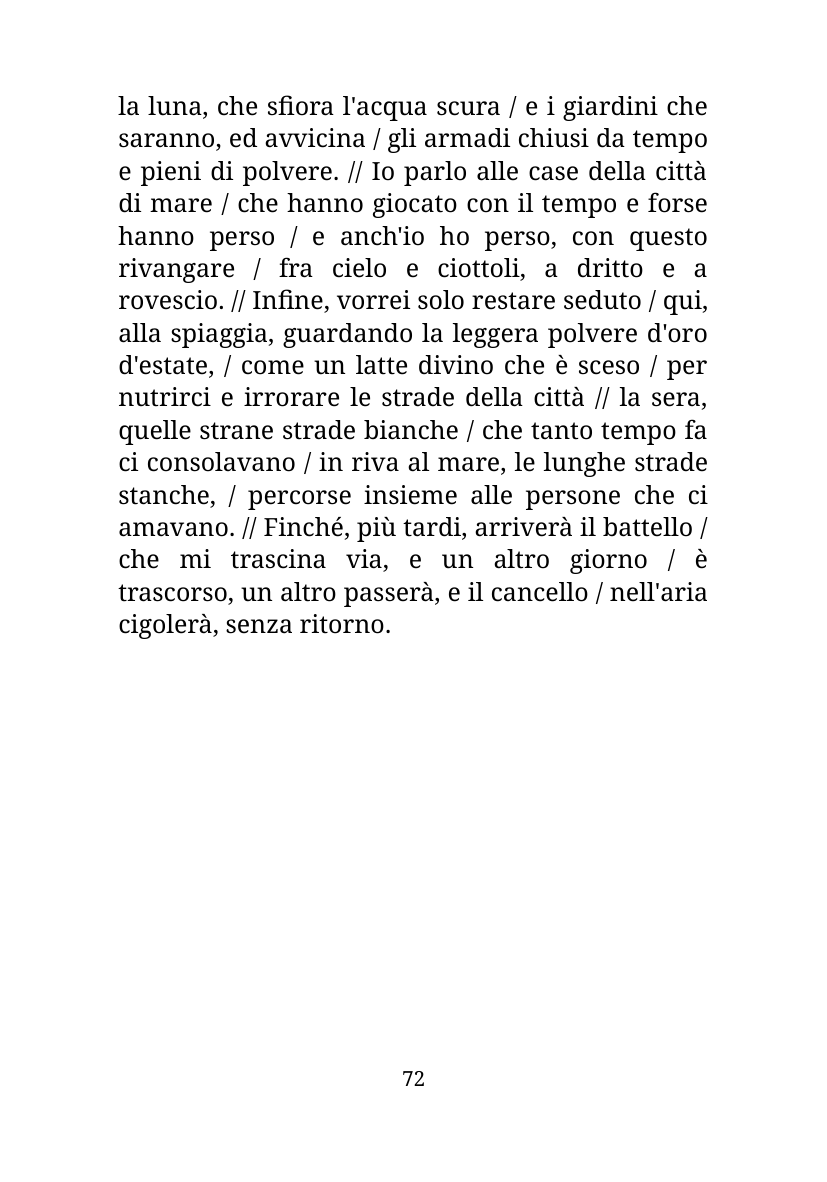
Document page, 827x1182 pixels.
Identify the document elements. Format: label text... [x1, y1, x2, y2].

text la luna, che sfiora l'acqua scura / e i giardini che saranno, ed avvicina / gli armadi chiusi da tempo e pieni di polvere. // Io parlo alle case della città di mare / che hanno giocato con il tempo e forse hanno perso / e anch'io ho perso, con questo rivangare / fra cielo e ciottoli, a dritto e a rovescio. // Infine, vorrei solo restare seduto / qui, alla spiaggia, guardando la leggera polvere d'oro d'estate, / come un latte divino che è sceso / per nutrirci e irrorare le strade della città // la sera, quelle strane strade bianche / che tanto tempo fa ci consolavano / in riva al mare, le lunghe strade stanche, / percorse insieme alle persone che ci amavano. // Finché, più tardi, arriverà il battello / che mi trascina via, e un altro giorno / è trascorso, un altro passerà, e il cancello / nell'aria cigolerà, senza ritorno. [118, 88, 709, 641]
